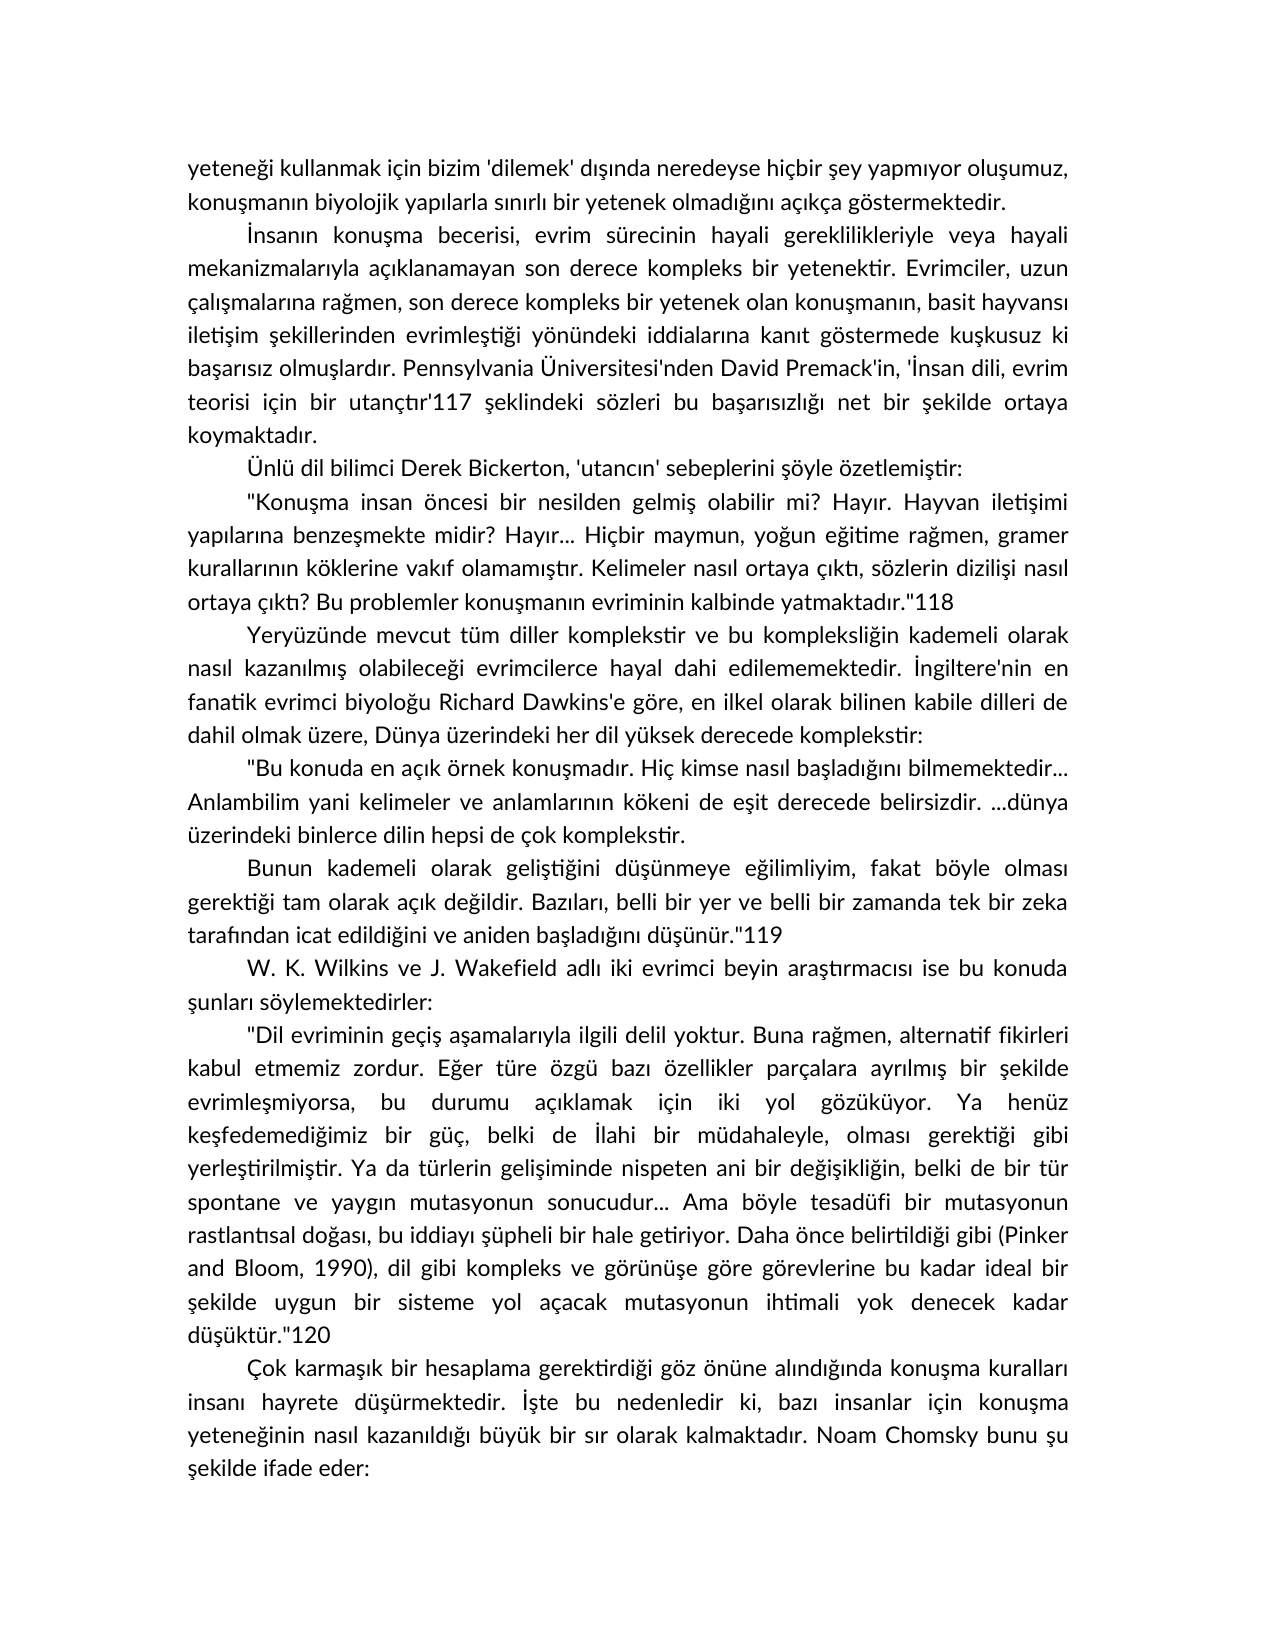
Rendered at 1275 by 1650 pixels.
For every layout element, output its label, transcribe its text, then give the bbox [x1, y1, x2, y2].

text Bunun kademeli olarak geliştiğini düşünmeye eğilimliyim, fakat böyle olması gerektiği tam olarak açık değildir. Bazıları, belli bir yer ve belli bir zamanda tek bir zeka tarafından icat edildiğini ve aniden başladığını düşünür."119 [187, 850, 1070, 950]
text Çok karmaşık bir hesaplama gerektirdiği göz önüne alındığında konuşma kuralları insanı hayrete düşürmektedir. İşte bu nedenledir ki, bazı insanlar için konuşma yeteneğinin nasıl kazanıldığı büyük bir sır olarak kalmaktadır. Noam Chomsky bunu şu şekilde ifade eder: [187, 1350, 1070, 1483]
text W. K. Wilkins ve J. Wakefield adlı iki evrimci beyin araştırmacısı ise bu konuda şunları söylemektedirler: [187, 950, 1070, 1017]
text "Dil evriminin geçiş aşamalarıyla ilgili delil yoktur. Buna rağmen, alternatif fikirleri kabul etmemiz zordur. Eğer türe özgü bazı özellikler parçalara ayrılmış bir şekilde evrimleşmiyorsa, bu durumu açıklamak için iki yol gözüküyor. Ya henüz keşfedemediğimiz bir güç, belki de İlahi bir müdahaleyle, olması gerektiği gibi yerleştirilmiştir. Ya da türlerin gelişiminde nispeten ani bir değişikliğin, belki de bir tür spontane ve yaygın mutasyonun sonucudur... Ama böyle tesadüfi bir mutasyonun rastlantısal doğası, bu iddiayı şüpheli bir hale getiriyor. Daha önce belirtildiği gibi (Pinker and Bloom, 1990), dil gibi kompleks ve görünüşe göre görevlerine bu kadar ideal bir şekilde uygun bir sisteme yol açacak mutasyonun ihtimali yok denecek kadar düşüktür."120 [187, 1017, 1070, 1350]
text İnsanın konuşma becerisi, evrim sürecinin hayali gereklilikleriyle veya hayali mekanizmalarıyla açıklanamayan son derece kompleks bir yetenektir. Evrimciler, uzun çalışmalarına rağmen, son derece kompleks bir yetenek olan konuşmanın, basit hayvansı iletişim şekillerinden evrimleştiği yönündeki iddialarına kanıt göstermede kuşkusuz ki başarısız olmuşlardır. Pennsylvania Üniversitesi'nden David Premack'in, 'İnsan dili, evrim teorisi için bir utançtır'117 şeklindeki sözleri bu başarısızlığı net bir şekilde ortaya koymaktadır. [187, 217, 1070, 450]
text "Konuşma insan öncesi bir nesilden gelmiş olabilir mi? Hayır. Hayvan iletişimi yapılarına benzeşmekte midir? Hayır... Hiçbir maymun, yoğun eğitime rağmen, gramer kurallarının köklerine vakıf olamamıştır. Kelimeler nasıl ortaya çıktı, sözlerin dizilişi nasıl ortaya çıktı? Bu problemler konuşmanın evriminin kalbinde yatmaktadır."118 [187, 483, 1070, 617]
text Ünlü dil bilimci Derek Bickerton, 'utancın' sebeplerini şöyle özetlemiştir: [187, 450, 1070, 483]
text "Bu konuda en açık örnek konuşmadır. Hiç kimse nasıl başladığını bilmemektedir... Anlambilim yani kelimeler ve anlamlarının kökeni de eşit derecede belirsizdir. ...dünya üzerindeki binlerce dilin hepsi de çok komplekstir. [187, 750, 1070, 850]
text Yeryüzünde mevcut tüm diller komplekstir ve bu kompleksliğin kademeli olarak nasıl kazanılmış olabileceği evrimcilerce hayal dahi edilememektedir. İngiltere'nin en fanatik evrimci biyoloğu Richard Dawkins'e göre, en ilkel olarak bilinen kabile dilleri de dahil olmak üzere, Dünya üzerindeki her dil yüksek derecede komplekstir: [187, 617, 1070, 750]
text yeteneği kullanmak için bizim 'dilemek' dışında neredeyse hiçbir şey yapmıyor oluşumuz, konuşmanın biyolojik yapılarla sınırlı bir yetenek olmadığını açıkça göstermektedir. [187, 150, 1070, 217]
